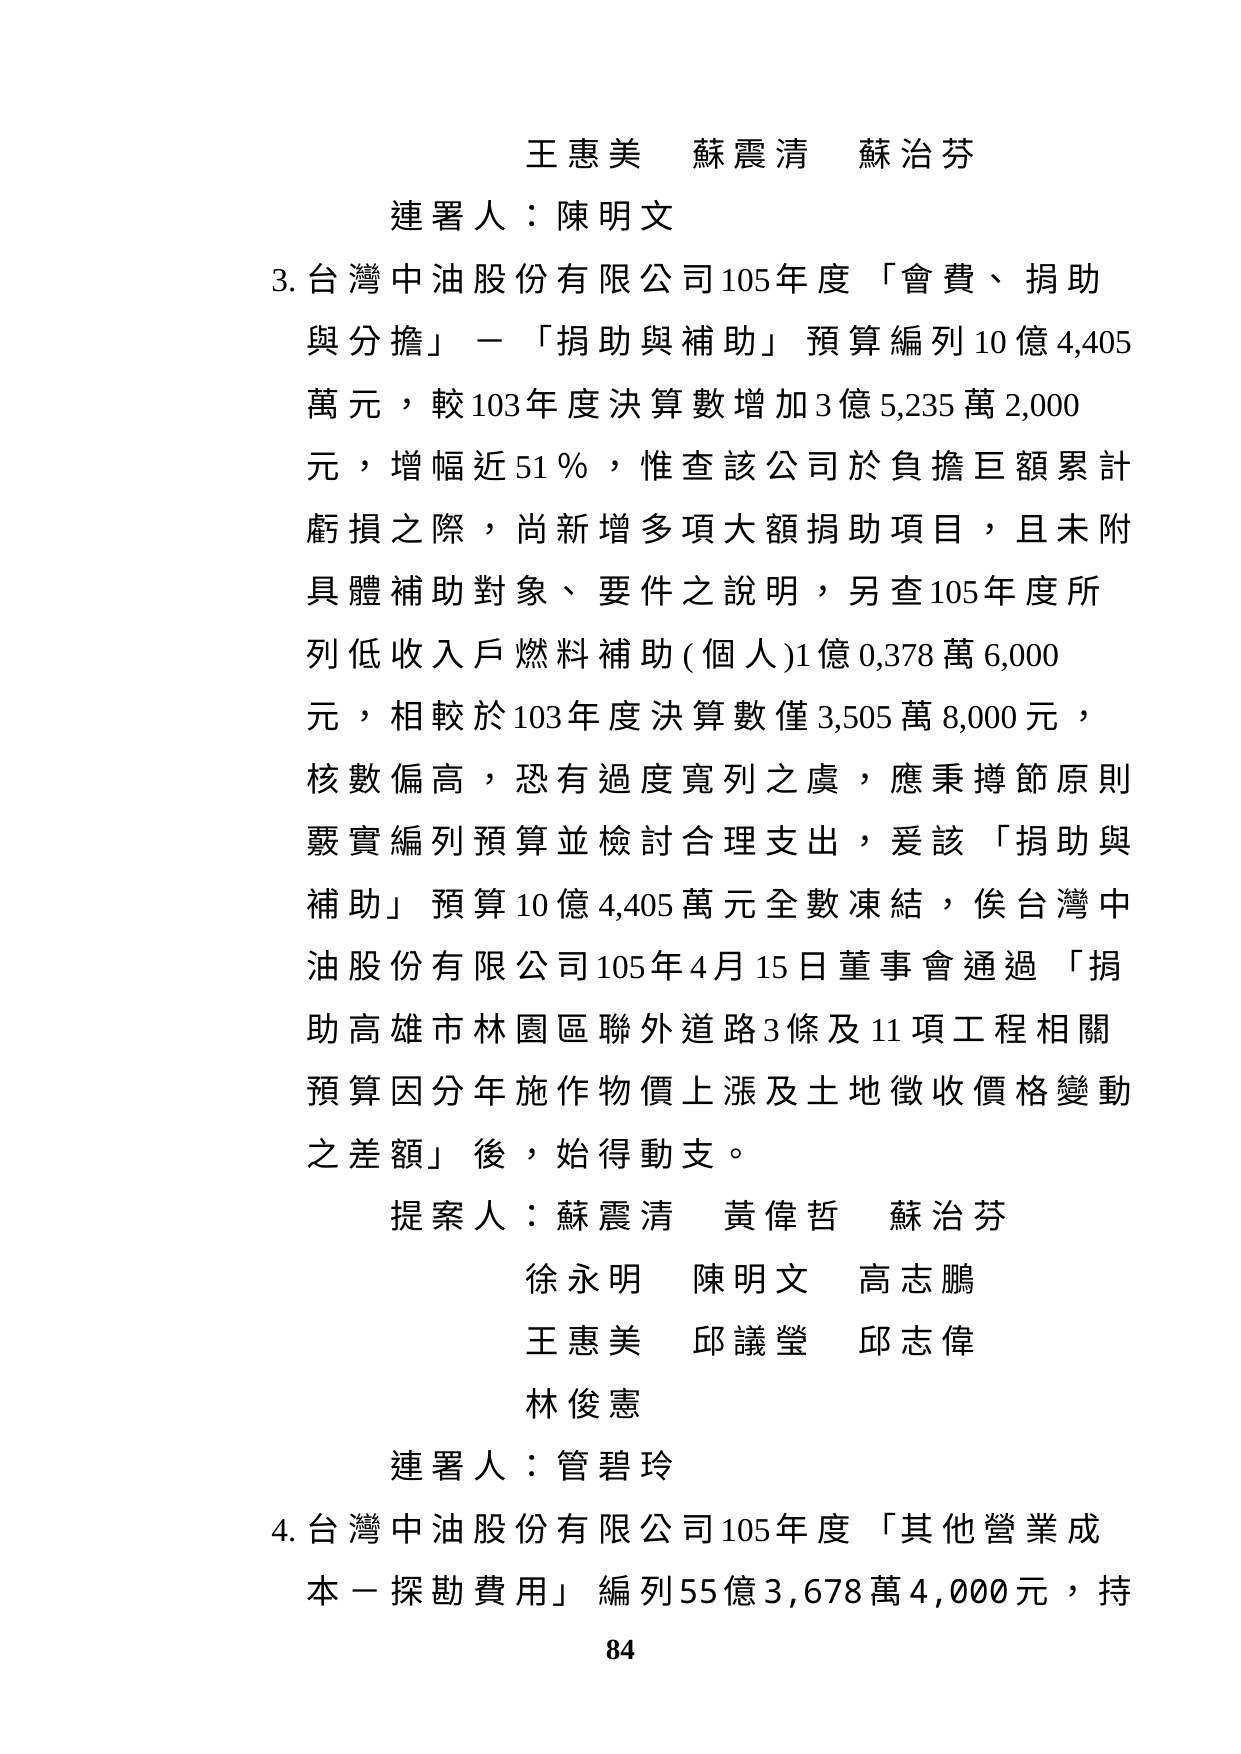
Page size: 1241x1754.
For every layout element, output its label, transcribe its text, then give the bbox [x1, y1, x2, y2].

list 台灣中油股份有限公司105年度「會費、捐助與分擔」－「捐助與補助」預算編列10億4,405萬元，較103年度決算數增加3億5,235萬2,000元，增幅近51％，惟查該公司於負擔巨額累計虧損之際，尚新增多項大額捐助項目，且未附具體補助對象、要件之說明，另查105年度所列低收入戶燃料補助(個人)1億0,378萬6,000元，相較於103年度決算數僅3,505萬8,000元，核數偏高，恐有過度寬列之虞，應秉撙節原則覈實編列預算並檢討合理支出，爰該「捐助與補助」預算10億4,405萬元全數凍結，俟台灣中油股份有限公司105年4月15日董事會通過「捐助高雄市林園區聯外道路3條及11項工程相關預算因分年施作物價上漲及土地徵收價格變動之差額」後，始得動支。 [270, 235, 1136, 1173]
text 提案人：蘇震清 黃偉哲 蘇治芬 徐永明 陳明文 高志鵬 王惠美 邱議瑩 邱志偉 林俊憲 [381, 1173, 1032, 1423]
text 連署人：陳明文 [381, 173, 1032, 235]
text 連署人：管碧玲 [381, 1423, 1032, 1485]
list 台灣中油股份有限公司105年度「其他營業成本－探勘費用」編列55億3,678萬4,000元，持 [270, 1485, 1136, 1610]
text 王惠美 蘇震清 蘇治芬 [381, 110, 1032, 173]
